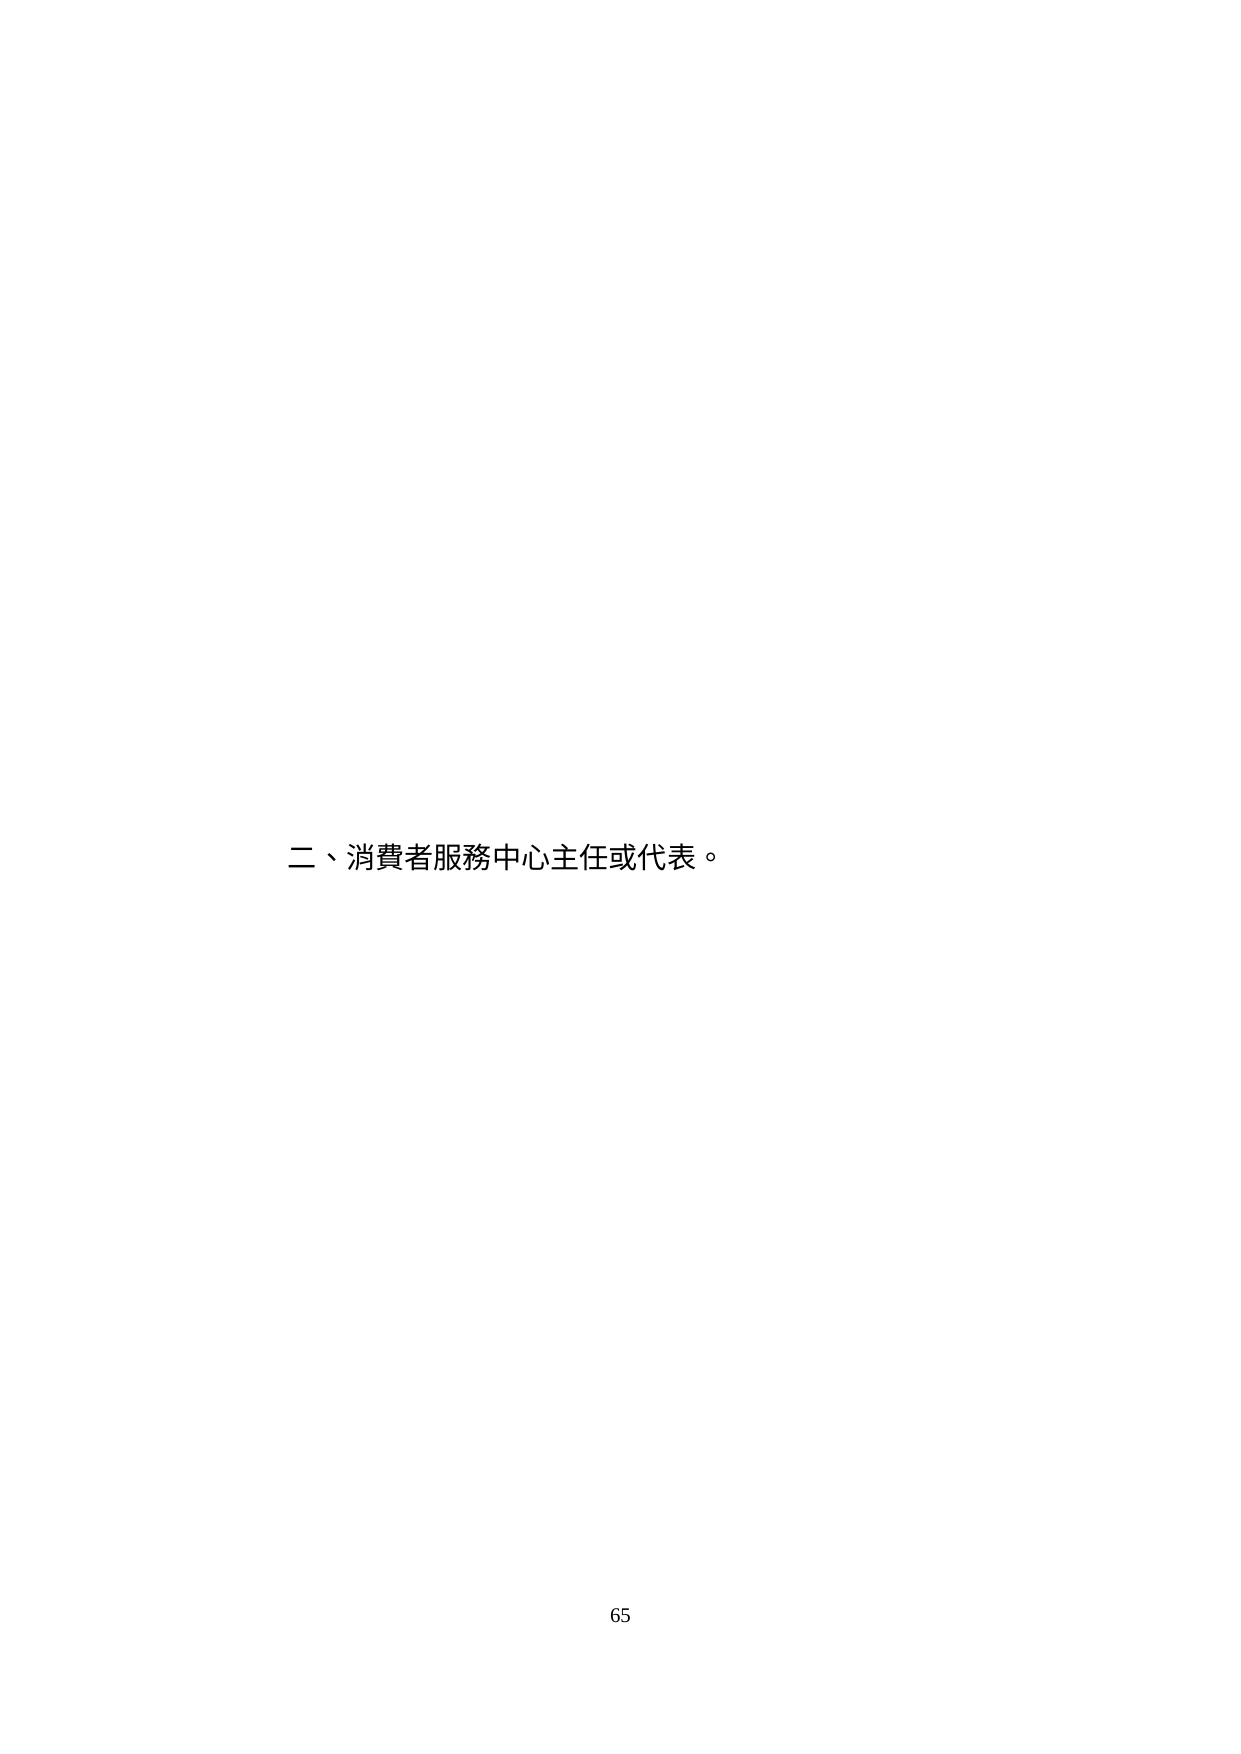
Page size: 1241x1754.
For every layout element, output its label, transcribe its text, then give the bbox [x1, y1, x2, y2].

text 二、消費者服務中心主任或代表。 [148, 814, 1092, 877]
